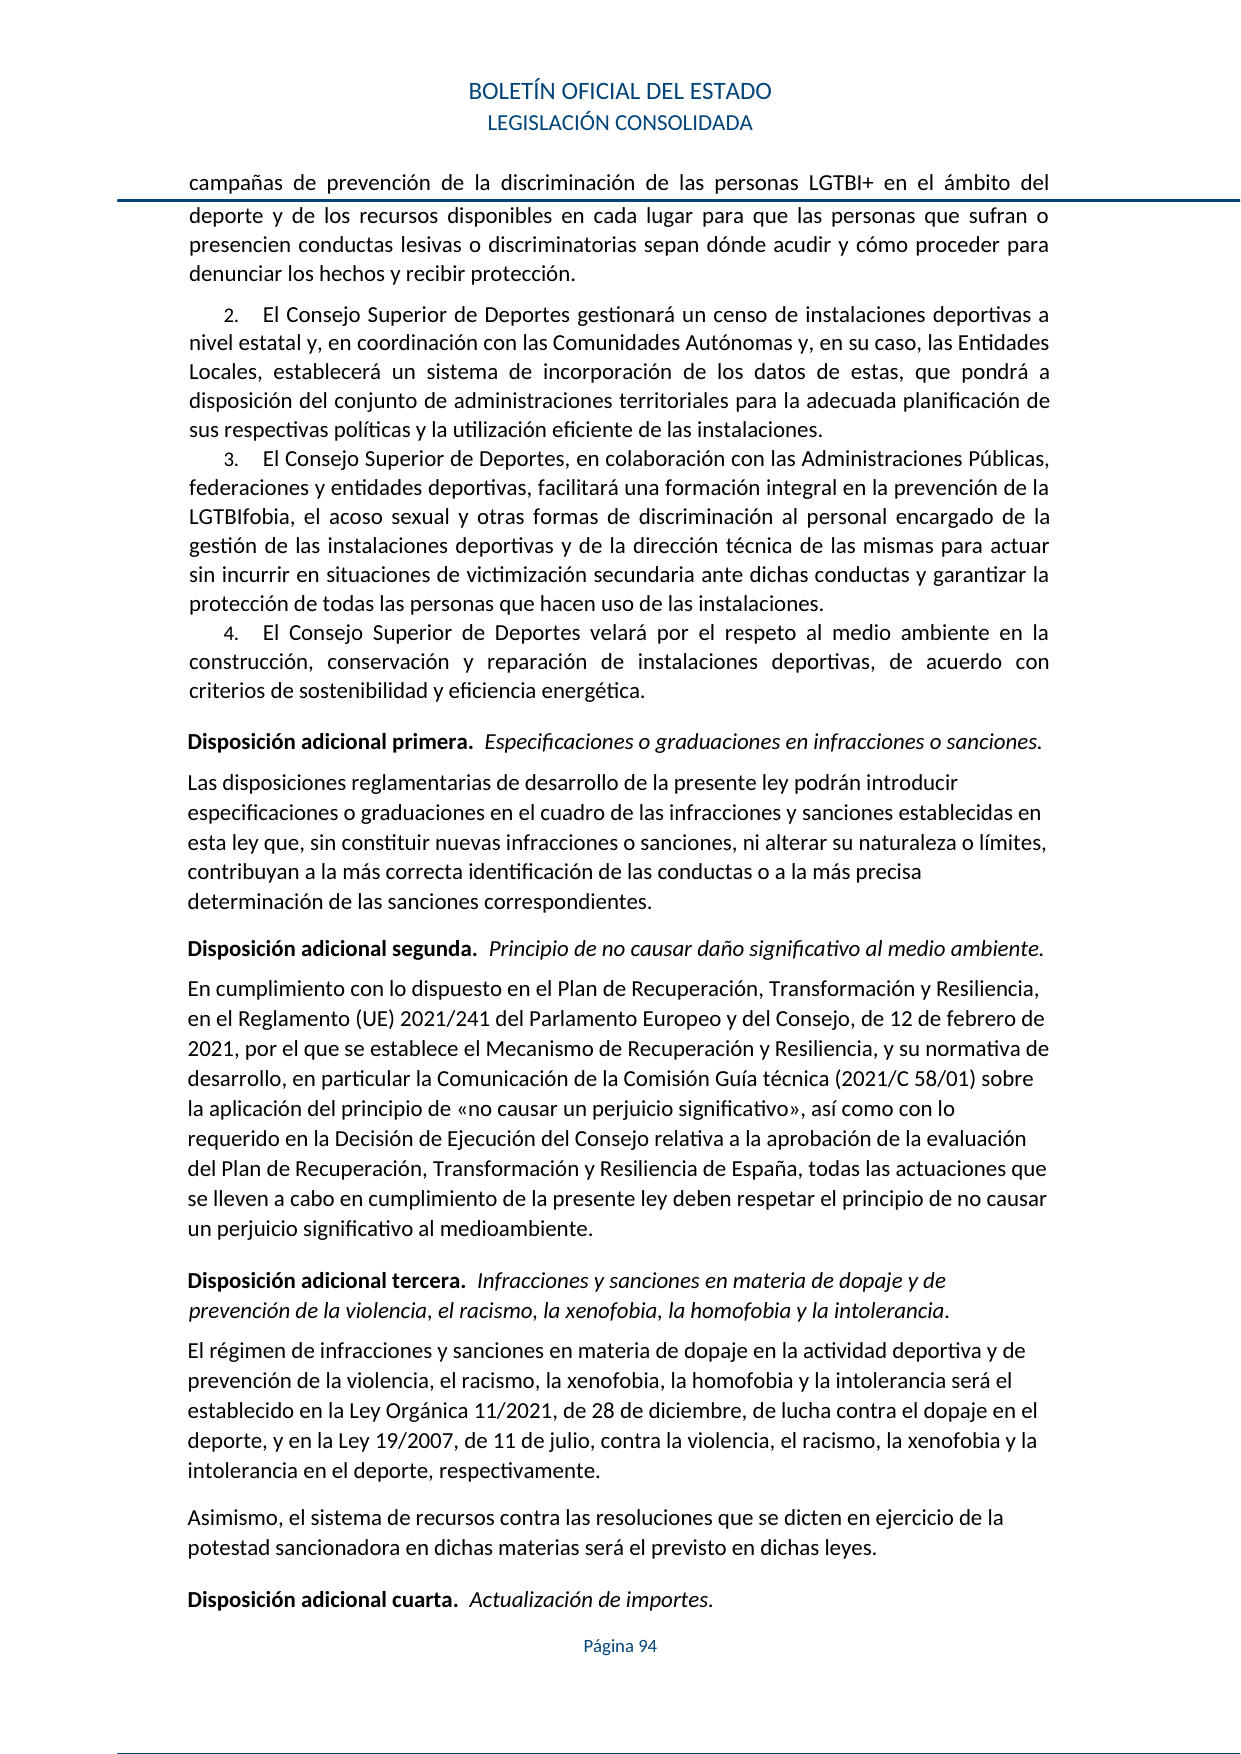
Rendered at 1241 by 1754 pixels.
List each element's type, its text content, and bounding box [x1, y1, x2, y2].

list El Consejo Superior de Deportes velará por el respeto al medio ambiente en la construcción, conservación y reparación de instalaciones deportivas, de acuerdo con criterios de sostenibilidad y eficiencia energética. [189, 618, 1051, 704]
text Disposición adicional primera. Especificaciones o graduaciones en infracciones o sanciones. [187, 727, 1051, 755]
text Disposición adicional tercera. Infracciones y sanciones en materia de dopaje y de prevención de la violencia, el racismo, la xenofobia, la homofobia y la intolerancia. [187, 1266, 1051, 1324]
text En cumplimiento con lo dispuesto en el Plan de Recuperación, Transformación y Resiliencia, en el Reglamento (UE) 2021/241 del Parlamento Europeo y del Consejo, de 12 de febrero de 2021, por el que se establece el Mecanismo de Recuperación y Resiliencia, y su normativa de desarrollo, en particular la Comunicación de la Comisión Guía técnica (2021/C 58/01) sobre la aplicación del principio de «no causar un perjuicio significativo», así como con lo requerido en la Decisión de Ejecución del Consejo relativa a la aprobación de la evaluación del Plan de Recuperación, Transformación y Resiliencia de España, todas las actuaciones que se lleven a cabo en cumplimiento de la presente ley deben respetar el principio de no causar un perjuicio significativo al medioambiente. [187, 974, 1051, 1242]
list El Consejo Superior de Deportes, en colaboración con las Administraciones Públicas, federaciones y entidades deportivas, facilitará una formación integral en la prevención de la LGTBIfobia, el acoso sexual y otras formas de discriminación al personal encargado de la gestión de las instalaciones deportivas y de la dirección técnica de las mismas para actuar sin incurrir en situaciones de victimización secundaria ante dichas conductas y garantizar la protección de todas las personas que hacen uso de las instalaciones. [189, 444, 1051, 617]
list deporte y de los recursos disponibles en cada lugar para que las personas que sufran o presencien conductas lesivas o discriminatorias sepan dónde acudir y cómo proceder para denunciar los hechos y recibir protección. [189, 202, 1051, 287]
text Asimismo, el sistema de recursos contra las resoluciones que se dicten en ejercicio de la potestad sancionadora en dichas materias será el previsto en dichas leyes. [187, 1503, 1051, 1561]
text Las disposiciones reglamentarias de desarrollo de la presente ley podrán introducir especificaciones o graduaciones en el cuadro de las infracciones y sanciones establecidas en esta ley que, sin constituir nuevas infracciones o sanciones, ni alterar su naturaleza o límites, contribuyan a la más correcta identificación de las conductas o a la más precisa determinación de las sanciones correspondientes. [187, 768, 1051, 915]
list campañas de prevención de la discriminación de las personas LGTBI+ en el ámbito del [189, 168, 1051, 199]
text El régimen de infracciones y sanciones en materia de dopaje en la actividad deportiva y de prevención de la violencia, el racismo, la xenofobia, la homofobia y la intolerancia será el establecido en la Ley Orgánica 11/2021, de 28 de diciembre, de lucha contra el dopaje en el deporte, y en la Ley 19/2007, de 11 de julio, contra la violencia, el racismo, la xenofobia y la intolerancia en el deporte, respectivamente. [187, 1337, 1051, 1484]
text Disposición adicional cuarta. Actualización de importes. [187, 1585, 1051, 1613]
text Disposición adicional segunda. Principio de no causar daño significativo al medio ambiente. [187, 934, 1051, 962]
list El Consejo Superior de Deportes gestionará un censo de instalaciones deportivas a nivel estatal y, en coordinación con las Comunidades Autónomas y, en su caso, las Entidades Locales, establecerá un sistema de incorporación de los datos de estas, que pondrá a disposición del conjunto de administraciones territoriales para la adecuada planificación de sus respectivas políticas y la utilización eficiente de las instalaciones. [189, 300, 1051, 443]
